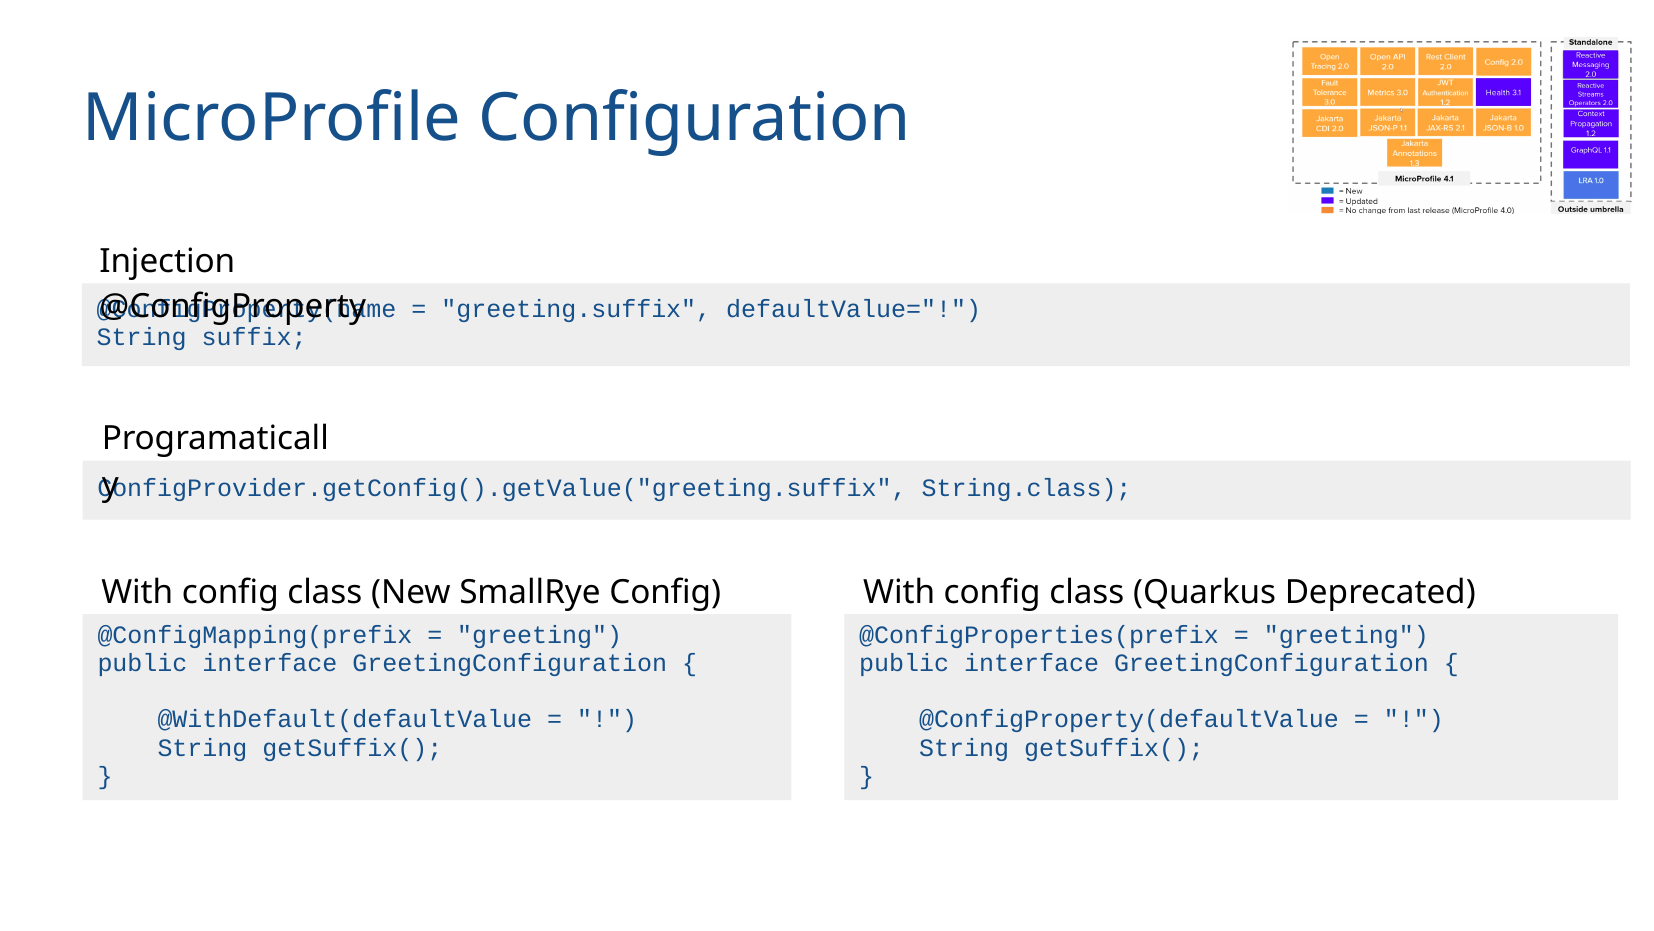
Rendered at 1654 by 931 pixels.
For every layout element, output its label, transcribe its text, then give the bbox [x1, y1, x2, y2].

text_box @ConfigProperty(name = "greeting.suffix", defaultValue="!") String suffix; [81, 283, 1630, 367]
text_box Programatically [87, 407, 349, 513]
text_box @ConfigMapping(prefix = "greeting") public interface GreetingConfiguration { @WithDefault(defaultValue = "!") String getSuffix(); } [82, 614, 792, 801]
picture [1287, 37, 1634, 214]
text_box Injection @ConfigProperty [84, 229, 502, 336]
text_box ConfigProvider.getConfig().getValue("greeting.suffix", String.class); [82, 460, 1631, 520]
text_box With config class (New SmallRye Config) [86, 560, 745, 653]
title MicroProfile Configuration [82, 37, 1287, 193]
text_box @ConfigProperties(prefix = "greeting") public interface GreetingConfiguration { @ConfigProperty(defaultValue = "!") String getSuffix(); } [844, 614, 1619, 801]
text_box With config class (Quarkus Deprecated) [848, 560, 1607, 653]
